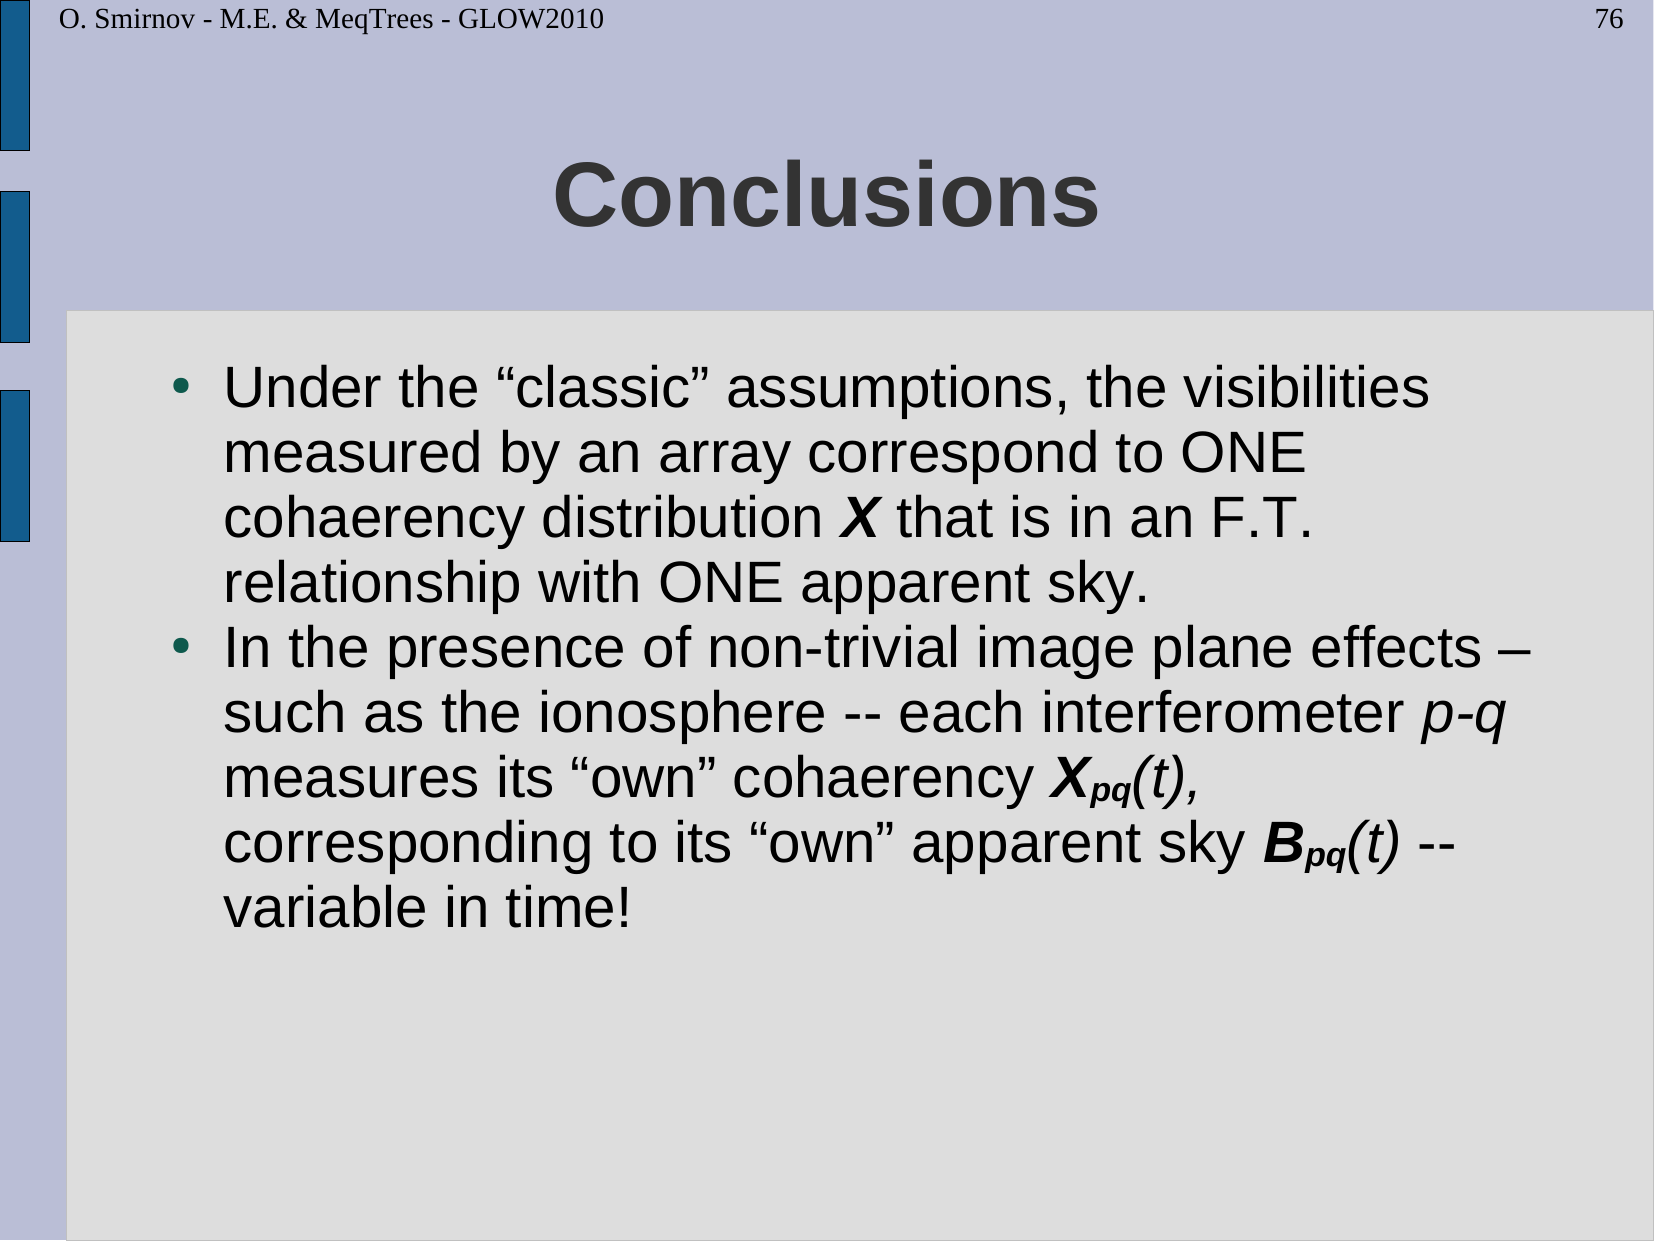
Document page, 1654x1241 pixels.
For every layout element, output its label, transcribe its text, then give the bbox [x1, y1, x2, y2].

list Under the “classic” assumptions, the visibilities measured by an array correspond to ONE cohaerency distribution X that is in an F.T. relationship with ONE apparent sky. In the presence of non-trivial image plane effects – such as the ionosphere -- each interferometer p-q measures its “own” cohaerency Xpq(t), corresponding to its “own” apparent sky Bpq(t) -- variable in time! [152, 354, 1565, 979]
title Conclusions [121, 91, 1534, 299]
